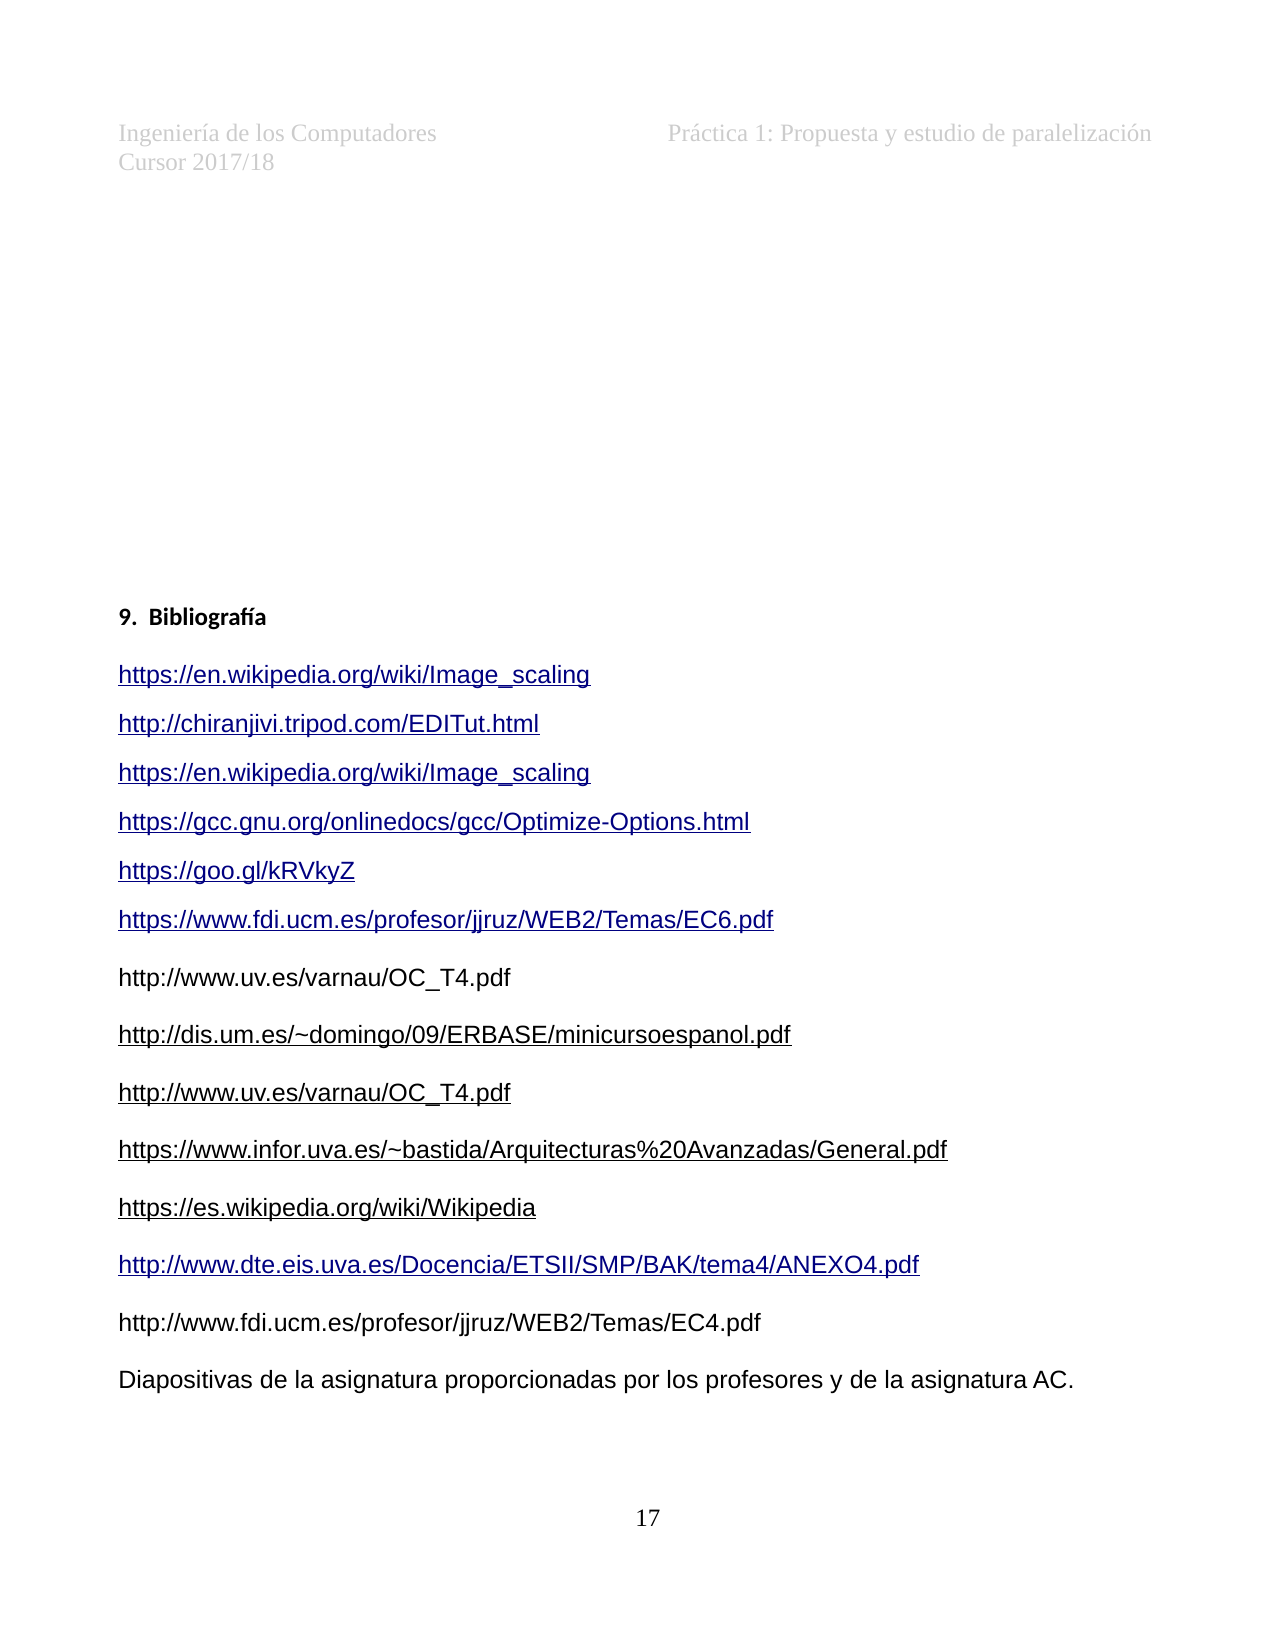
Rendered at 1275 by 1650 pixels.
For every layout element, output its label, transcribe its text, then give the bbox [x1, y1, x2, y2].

text https://en.wikipedia.org/wiki/Image_scaling [118, 758, 1157, 787]
text https://gcc.gnu.org/onlinedocs/gcc/Optimize-Options.html [118, 807, 1157, 836]
text http://chiranjivi.tripod.com/EDITut.html [118, 709, 1157, 738]
text http://www.uv.es/varnau/OC_T4.pdf [118, 1078, 1157, 1106]
text https://es.wikipedia.org/wiki/Wikipedia [118, 1193, 1157, 1221]
text https://www.infor.uva.es/~bastida/Arquitecturas%20Avanzadas/General.pdf [118, 1135, 1157, 1164]
text http://www.fdi.ucm.es/profesor/jjruz/WEB2/Temas/EC4.pdf [118, 1308, 1157, 1336]
text Diapositivas de la asignatura proporcionadas por los profesores y de la asignatura AC. [118, 1365, 1157, 1394]
text https://www.fdi.ucm.es/profesor/jjruz/WEB2/Temas/EC6.pdf [118, 905, 1157, 934]
text http://www.dte.eis.uva.es/Docencia/ETSII/SMP/BAK/tema4/ANEXO4.pdf [118, 1250, 1157, 1279]
text https://goo.gl/kRVkyZ [118, 856, 1157, 885]
text 9. Bibliografía [118, 601, 1157, 631]
text https://en.wikipedia.org/wiki/Image_scaling [118, 660, 1157, 689]
text http://dis.um.es/~domingo/09/ERBASE/minicursoespanol.pdf [118, 1020, 1157, 1049]
text http://www.uv.es/varnau/OC_T4.pdf [118, 963, 1157, 991]
